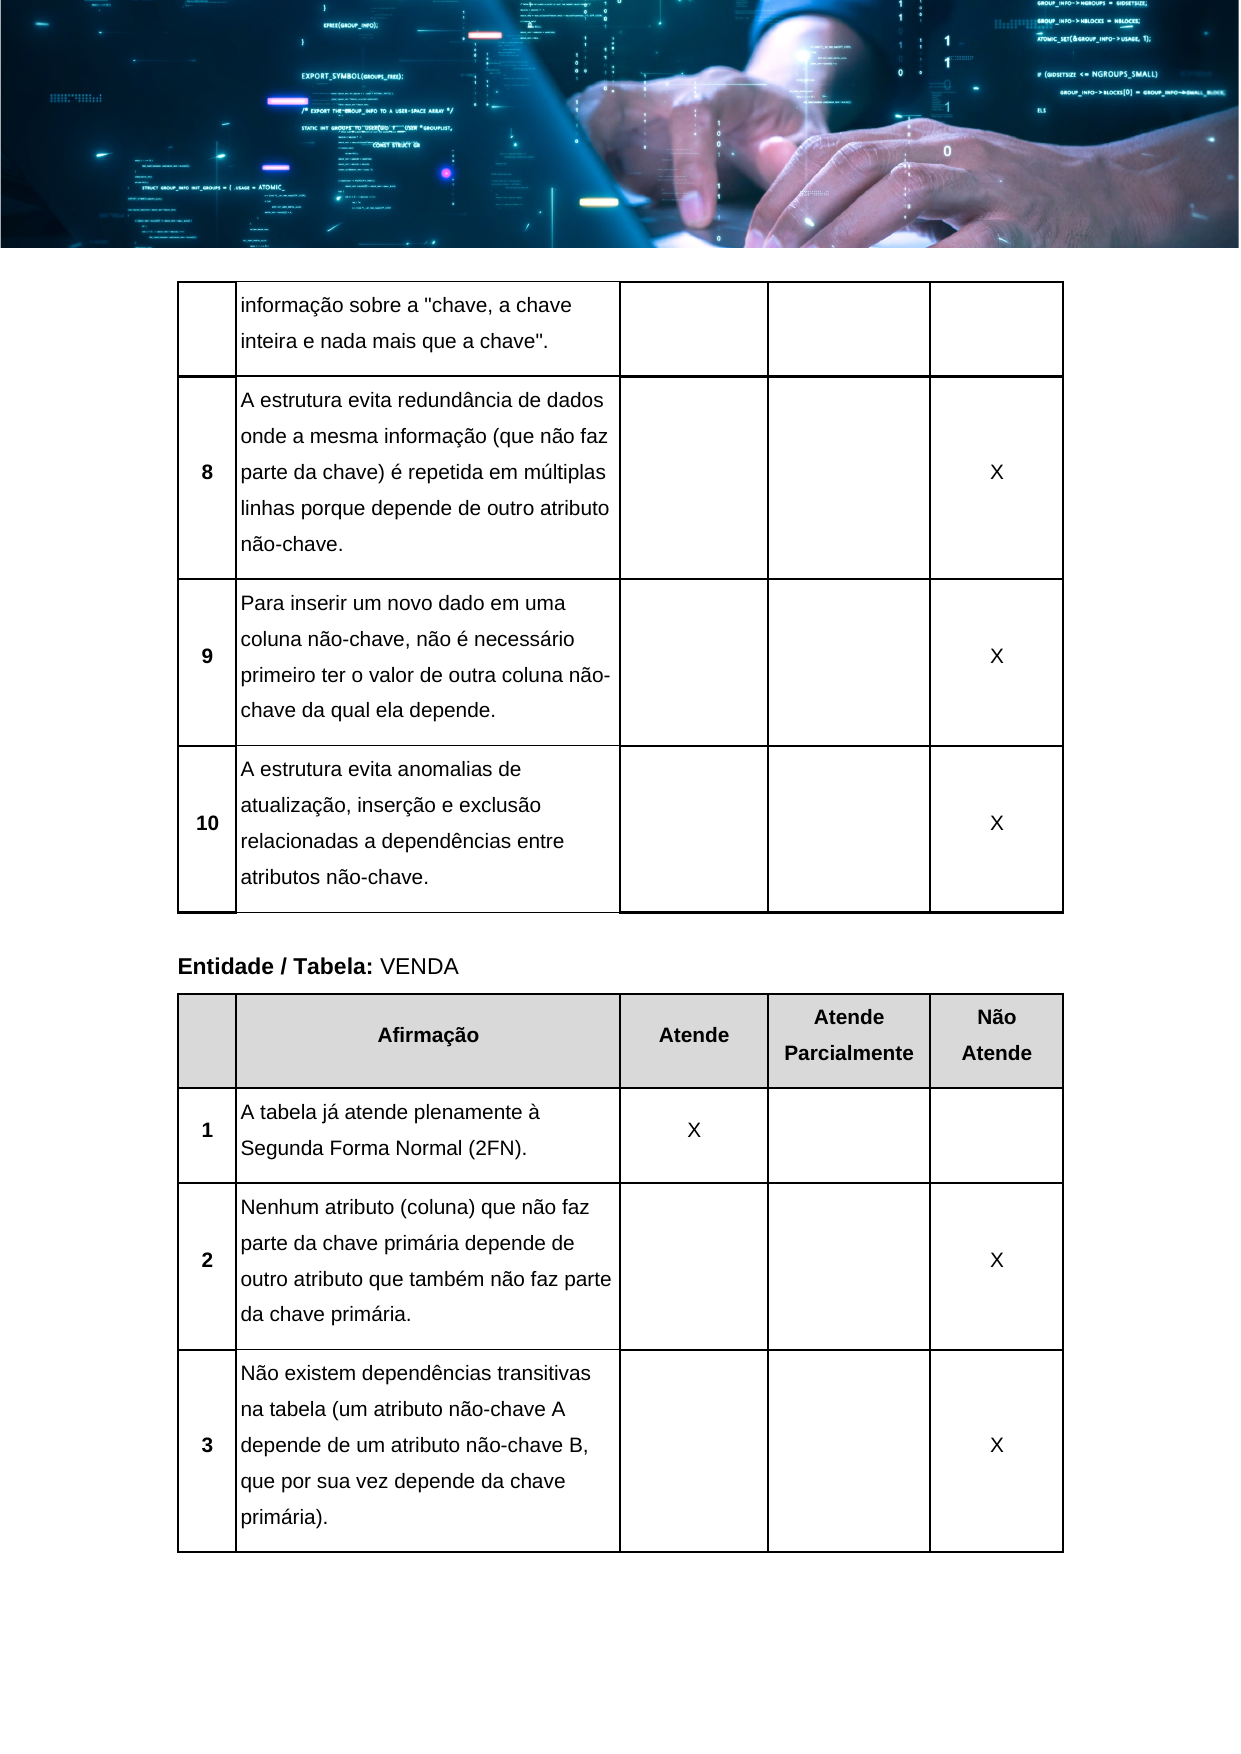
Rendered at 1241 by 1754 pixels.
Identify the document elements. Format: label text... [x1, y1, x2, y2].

picture [1166, 90, 1203, 95]
picture [0, 0, 588, 248]
table_cell [769, 1184, 929, 1349]
table_cell 8 [179, 378, 235, 578]
table_cell X [621, 1089, 767, 1182]
picture [1081, 80, 1107, 87]
picture [534, 225, 544, 231]
table_cell [931, 1089, 1062, 1182]
table_cell 3 [179, 1351, 235, 1551]
table_cell [769, 580, 929, 745]
table_cell [769, 1089, 929, 1182]
picture [606, 222, 613, 231]
table_cell [179, 283, 235, 375]
table_cell [769, 1351, 929, 1551]
picture [1211, 99, 1223, 109]
picture [1081, 19, 1103, 23]
table_cell Não existem dependências transitivas na tabela (um atributo não-chave A depende de um atributo não-chave B, que por sua vez depende da chave primária). [237, 1350, 619, 1551]
picture [557, 219, 611, 248]
table_cell A estrutura evita anomalias de atualização, inserção e exclusão relacionadas a dependências entre atributos não-chave. [237, 746, 619, 911]
table_cell 2 [179, 1184, 235, 1349]
table_cell 9 [179, 580, 235, 745]
table_header Afirmação [237, 995, 619, 1087]
table_cell A tabela já atende plenamente à Segunda Forma Normal (2FN). [237, 1089, 619, 1182]
table_cell [621, 1351, 767, 1551]
table_cell X [931, 1351, 1062, 1551]
table_cell [769, 283, 929, 375]
table_cell Nenhum atributo (coluna) que não faz parte da chave primária depende de outro atributo que também não faz parte da chave primária. [237, 1184, 619, 1349]
table_header Não Atende [931, 995, 1062, 1087]
picture [1133, 72, 1149, 76]
picture [468, 31, 502, 40]
picture [538, 47, 570, 86]
table_header Atende [621, 995, 767, 1087]
picture [1042, 0, 1239, 108]
table_cell Para inserir um novo dado em uma coluna não-chave, não é necessário primeiro ter o valor de outra coluna não-chave da qual ela depende. [237, 580, 619, 745]
picture [1133, 2, 1146, 6]
table_cell 1 [179, 1089, 235, 1182]
table_header Atende Parcialmente [769, 995, 929, 1087]
picture [148, 192, 270, 248]
picture [1038, 32, 1056, 41]
picture [1121, 37, 1139, 41]
picture [508, 210, 523, 227]
picture [1045, 73, 1075, 77]
table_cell X [931, 378, 1062, 578]
picture [1104, 90, 1132, 95]
picture [466, 2, 506, 26]
picture [1093, 72, 1106, 77]
picture [1062, 36, 1095, 42]
table_cell [931, 283, 1062, 375]
picture [1006, 27, 1040, 70]
table_cell [769, 378, 929, 578]
table_header [179, 995, 235, 1087]
table_cell [621, 580, 767, 745]
picture [683, 23, 697, 33]
table_cell A estrutura evita redundância de dados onde a mesma informação (que não faz parte da chave) é repetida em múltiplas linhas porque depende de outro atributo não-chave. [237, 377, 619, 578]
table_cell [769, 747, 929, 911]
table_cell 10 [179, 747, 235, 911]
text Entidade / Tabela: VENDA [177, 953, 1063, 979]
picture [517, 233, 545, 248]
table_cell [621, 1184, 767, 1349]
picture [1115, 19, 1139, 23]
table_cell [621, 747, 767, 911]
picture [697, 48, 706, 62]
picture [568, 0, 1239, 248]
table_cell X [931, 1184, 1062, 1349]
picture [519, 224, 524, 233]
picture [1060, 19, 1071, 23]
picture [1207, 91, 1225, 95]
table_cell X [931, 747, 1062, 911]
picture [976, 52, 1004, 85]
table_cell informação sobre a "chave, a chave inteira e nada mais que a chave". [237, 282, 619, 375]
picture [132, 210, 148, 218]
picture [579, 197, 619, 209]
table_cell [621, 378, 767, 578]
table_cell X [931, 580, 1062, 745]
picture [1038, 19, 1054, 23]
picture [217, 154, 225, 159]
table_cell [621, 283, 767, 375]
picture [1110, 72, 1127, 77]
